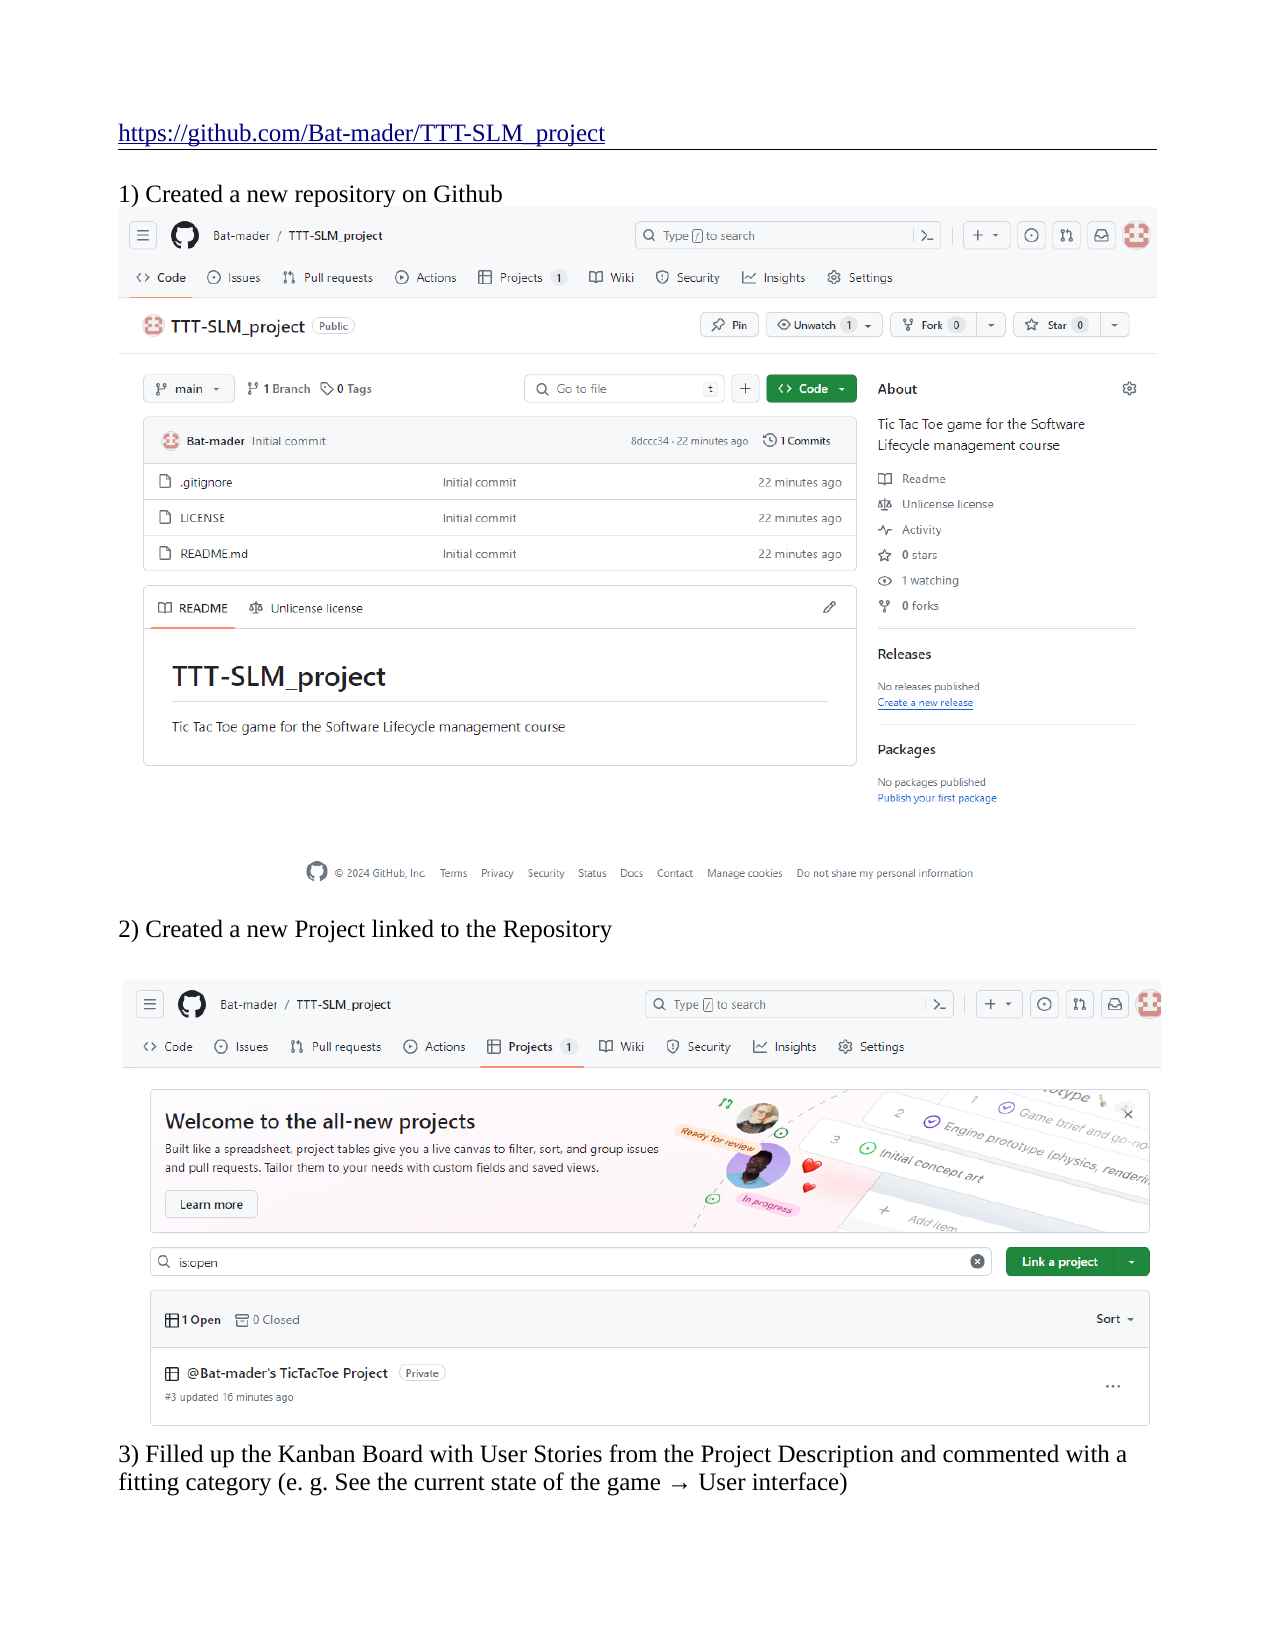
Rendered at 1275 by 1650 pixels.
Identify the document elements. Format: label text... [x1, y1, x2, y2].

text https://github.com/Bat-mader/TTT-SLM_project [118, 118, 1157, 149]
text 1) Created a new repository on Github [118, 179, 1157, 207]
text 3) Filled up the Kanban Board with User Stories from the Project Description and commented with a fitting category (e. g. See the current state of the game → User interface) [118, 1058, 1157, 1496]
text 2) Created a new Project linked to the Repository [118, 914, 1157, 943]
